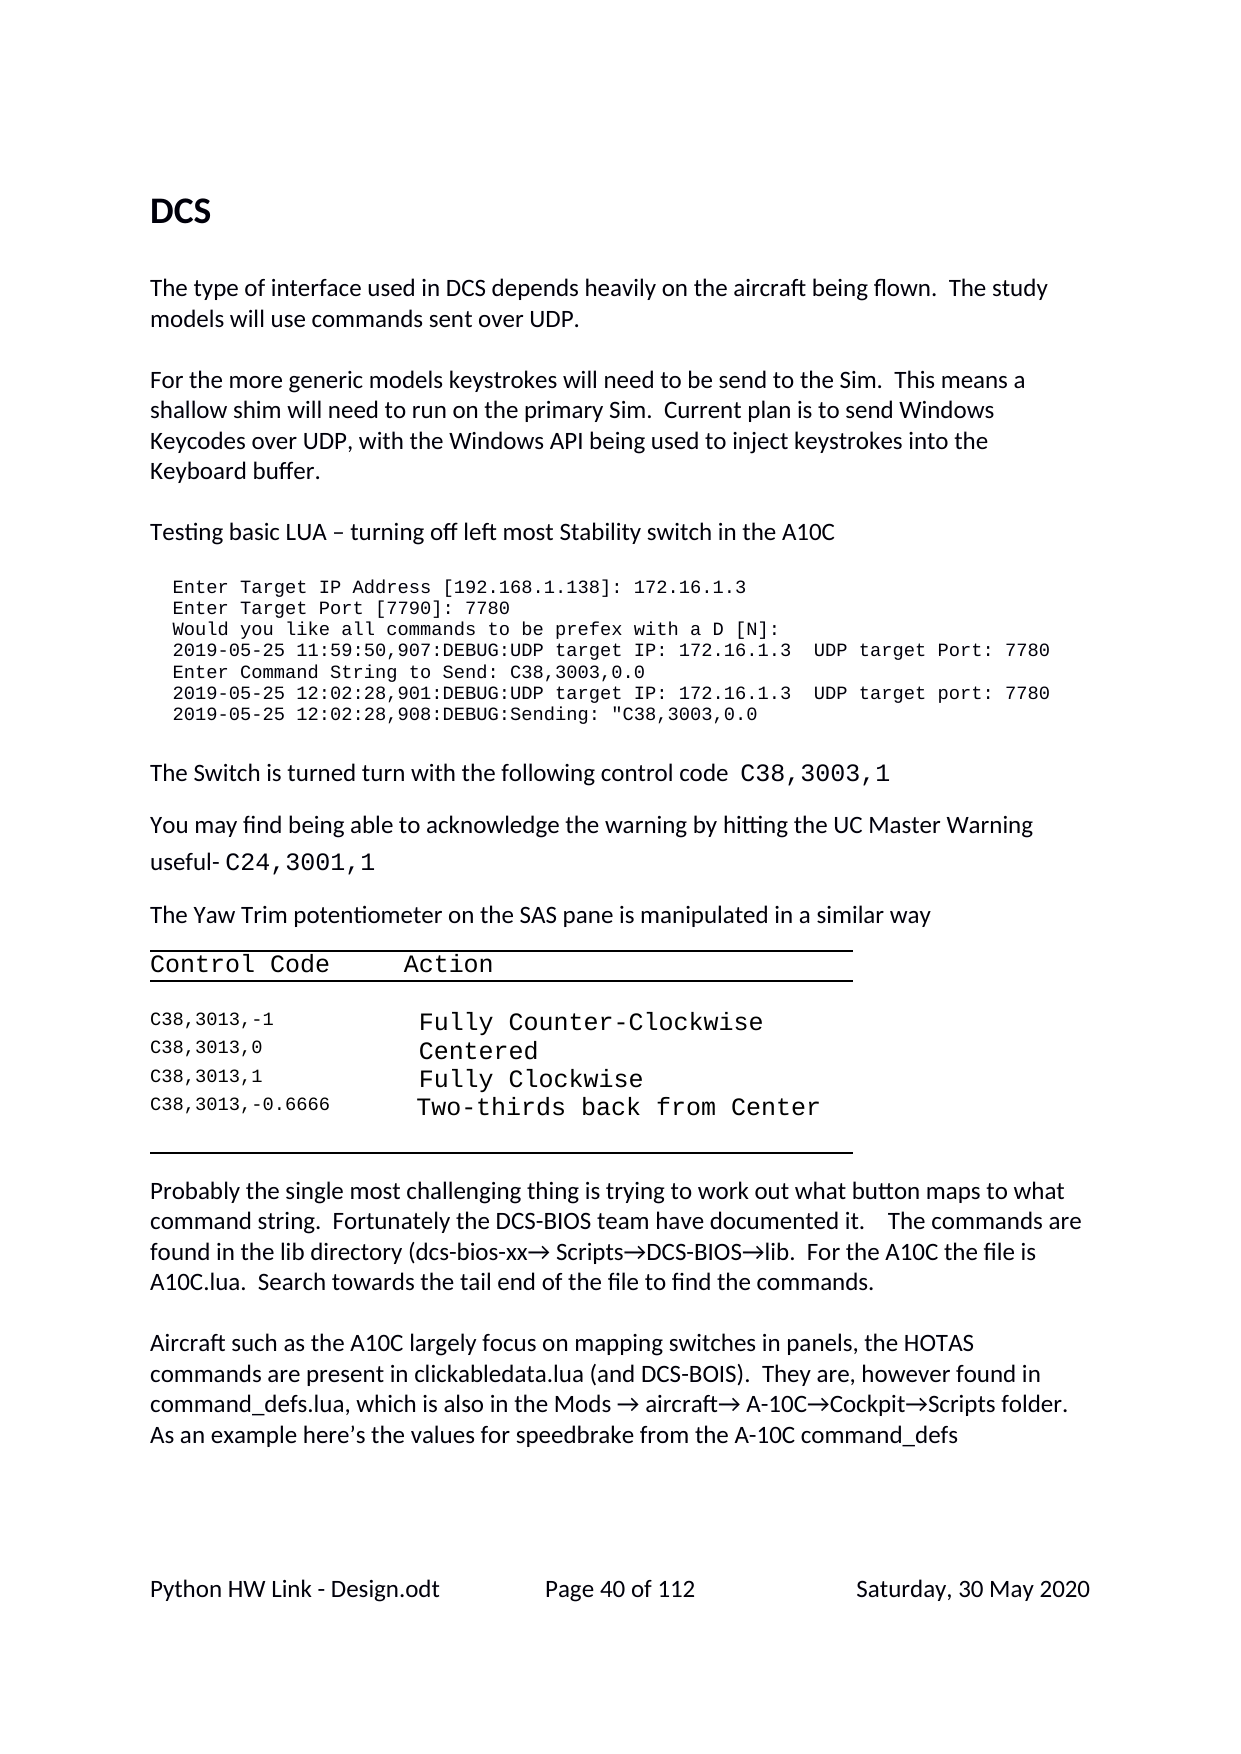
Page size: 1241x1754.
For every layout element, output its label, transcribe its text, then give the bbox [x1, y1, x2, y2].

text 2019-05-25 12:02:28,908:DEBUG:Sending: "C38,3003,0.0 [150, 705, 1090, 726]
text Testing basic LUA – turning off left most Stability switch in the A10C [150, 516, 1090, 547]
table_cell Fully Counter-Clockwise [404, 1010, 853, 1038]
text The Yaw Trim potentiometer on the SAS pane is manipulated in a similar way [150, 899, 1090, 929]
text 2019-05-25 12:02:28,901:DEBUG:UDP target IP: 172.16.1.3 UDP target port: 7780 [150, 684, 1090, 705]
text For the more generic models keystrokes will need to be send to the Sim. This means a shallow shim will need to run on the primary Sim. Current plan is to send Windows Keycodes over UDP, with the Windows API being used to inject keystrokes into the Keyboard buffer. [150, 364, 1090, 486]
text Enter Target Port [7790]: 7780 [150, 599, 1090, 620]
text Enter Command String to Send: C38,3003,0.0 [150, 662, 1090, 684]
text The Switch is turned turn with the following control code C38,3003,1 [150, 757, 1090, 788]
table_cell Centered [404, 1038, 853, 1067]
table_cell Two-thirds back from Center [404, 1095, 853, 1123]
text Would you like all commands to be prefex with a D [N]: [150, 620, 1090, 641]
text Aircraft such as the A10C largely focus on mapping switches in panels, the HOTAS commands are present in clickabledata.lua (and DCS-BOIS). They are, however found in command_defs.lua, which is also in the Mods → aircraft→ A-10C→Cockpit→Scripts folder. As an example here’s the values for speedbrake from the A-10C command_defs [150, 1327, 1090, 1449]
table_cell Fully Clockwise [404, 1067, 853, 1095]
table_cell [404, 1123, 853, 1152]
table_cell [150, 982, 403, 1010]
text Probably the single most challenging thing is trying to work out what button maps to what command string. Fortunately the DCS-BIOS team have documented it. The commands are found in the lib directory (dcs-bios-xx→ Scripts→DCS-BIOS→lib. For the A10C the file is A10C.lua. Search towards the tail end of the file to find the commands. [150, 1175, 1090, 1297]
table_cell [404, 982, 853, 1010]
table_cell C38,3013,-0.6666 [150, 1095, 403, 1123]
table_header Control Code [150, 952, 403, 980]
table_cell C38,3013,0 [150, 1038, 403, 1067]
table_header Action [404, 952, 853, 980]
text You may find being able to acknowledge the warning by hitting the UC Master Warning useful- C24,3001,1 [150, 810, 1090, 878]
text 2019-05-25 11:59:50,907:DEBUG:UDP target IP: 172.16.1.3 UDP target Port: 7780 [150, 641, 1090, 662]
table_cell C38,3013,-1 [150, 1010, 403, 1038]
text Enter Target IP Address [192.168.1.138]: 172.16.1.3 [150, 577, 1090, 599]
text The type of interface used in DCS depends heavily on the aircraft being flown. The study models will use commands sent over UDP. [150, 272, 1090, 333]
table_cell C38,3013,1 [150, 1067, 403, 1095]
subtitle DCS [150, 187, 1090, 233]
table_cell [150, 1123, 403, 1152]
